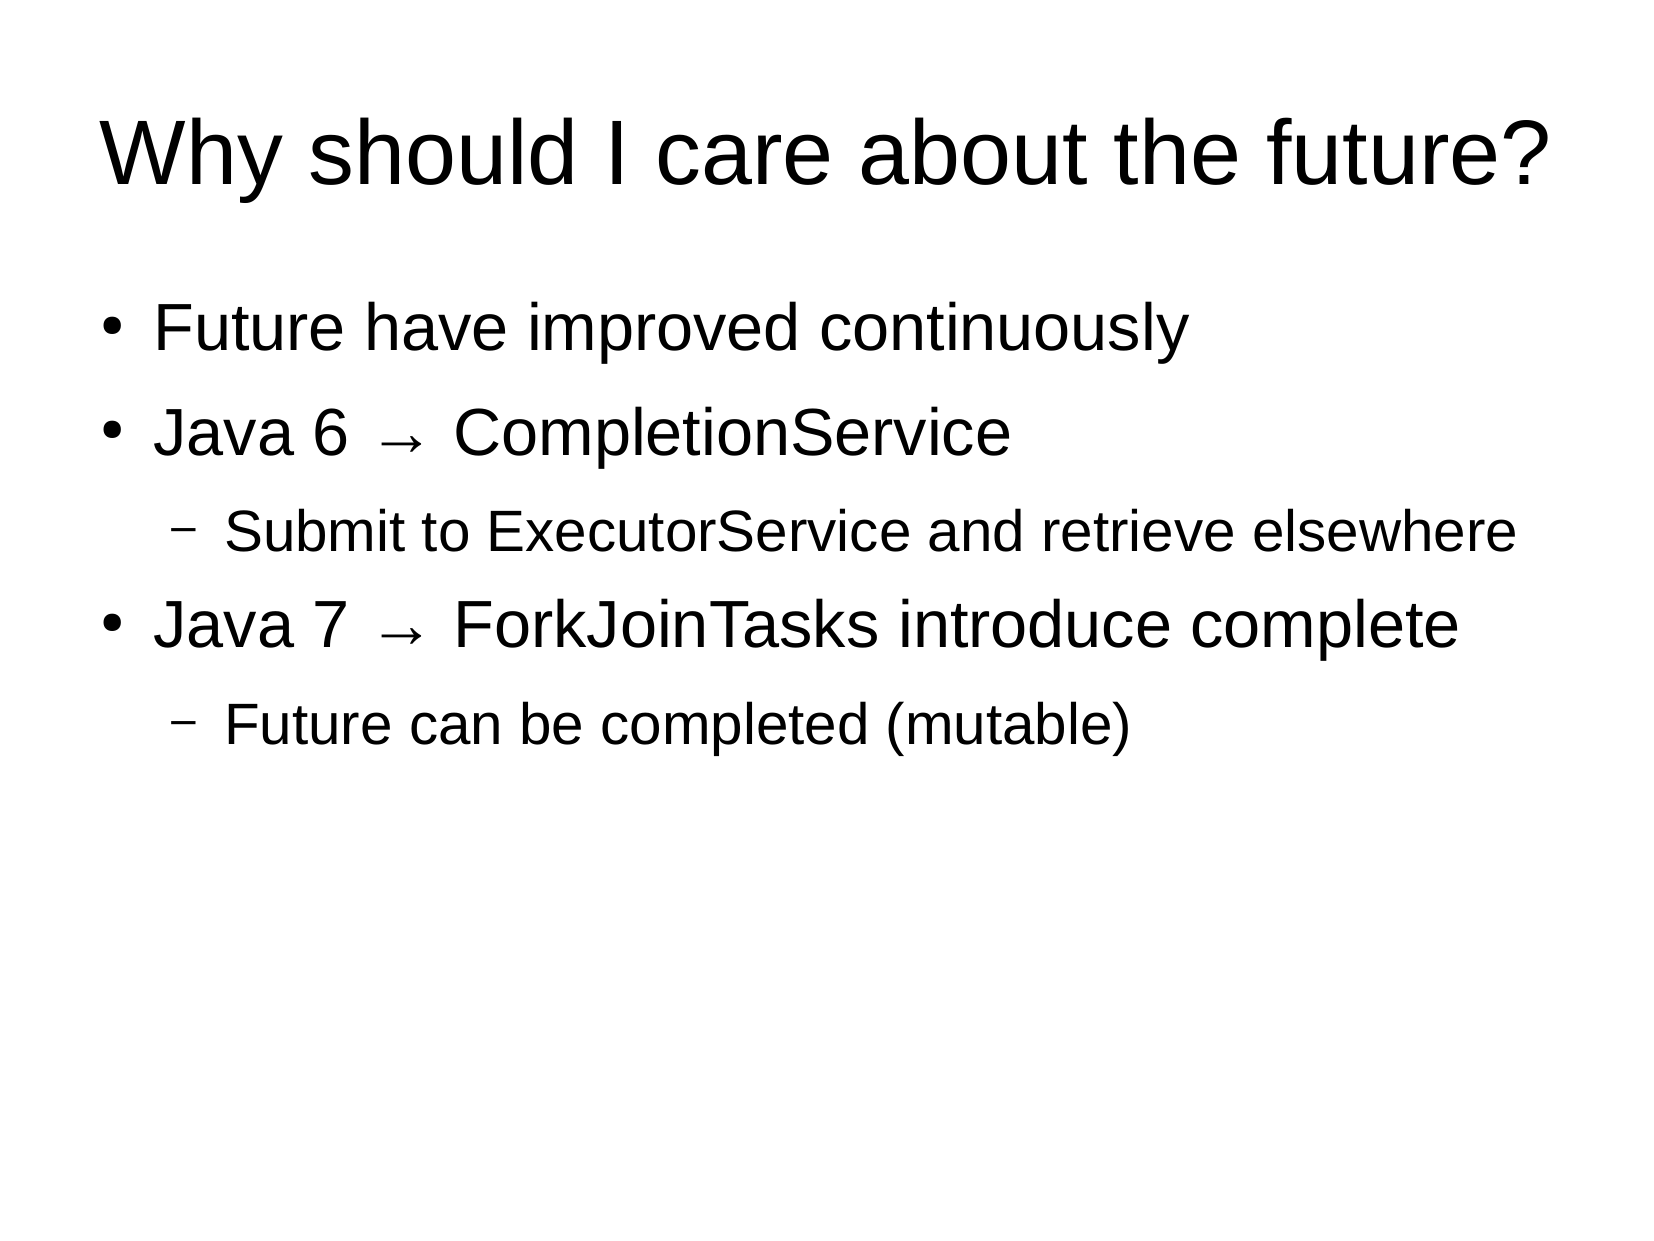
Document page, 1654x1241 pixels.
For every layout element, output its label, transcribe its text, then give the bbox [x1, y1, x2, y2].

list Future have improved continuously Java 6 → CompletionService Submit to ExecutorService and retrieve elsewhere Java 7 → ForkJoinTasks introduce complete Future can be completed (mutable) [82, 290, 1571, 1010]
title Why should I care about the future? [82, 49, 1571, 257]
